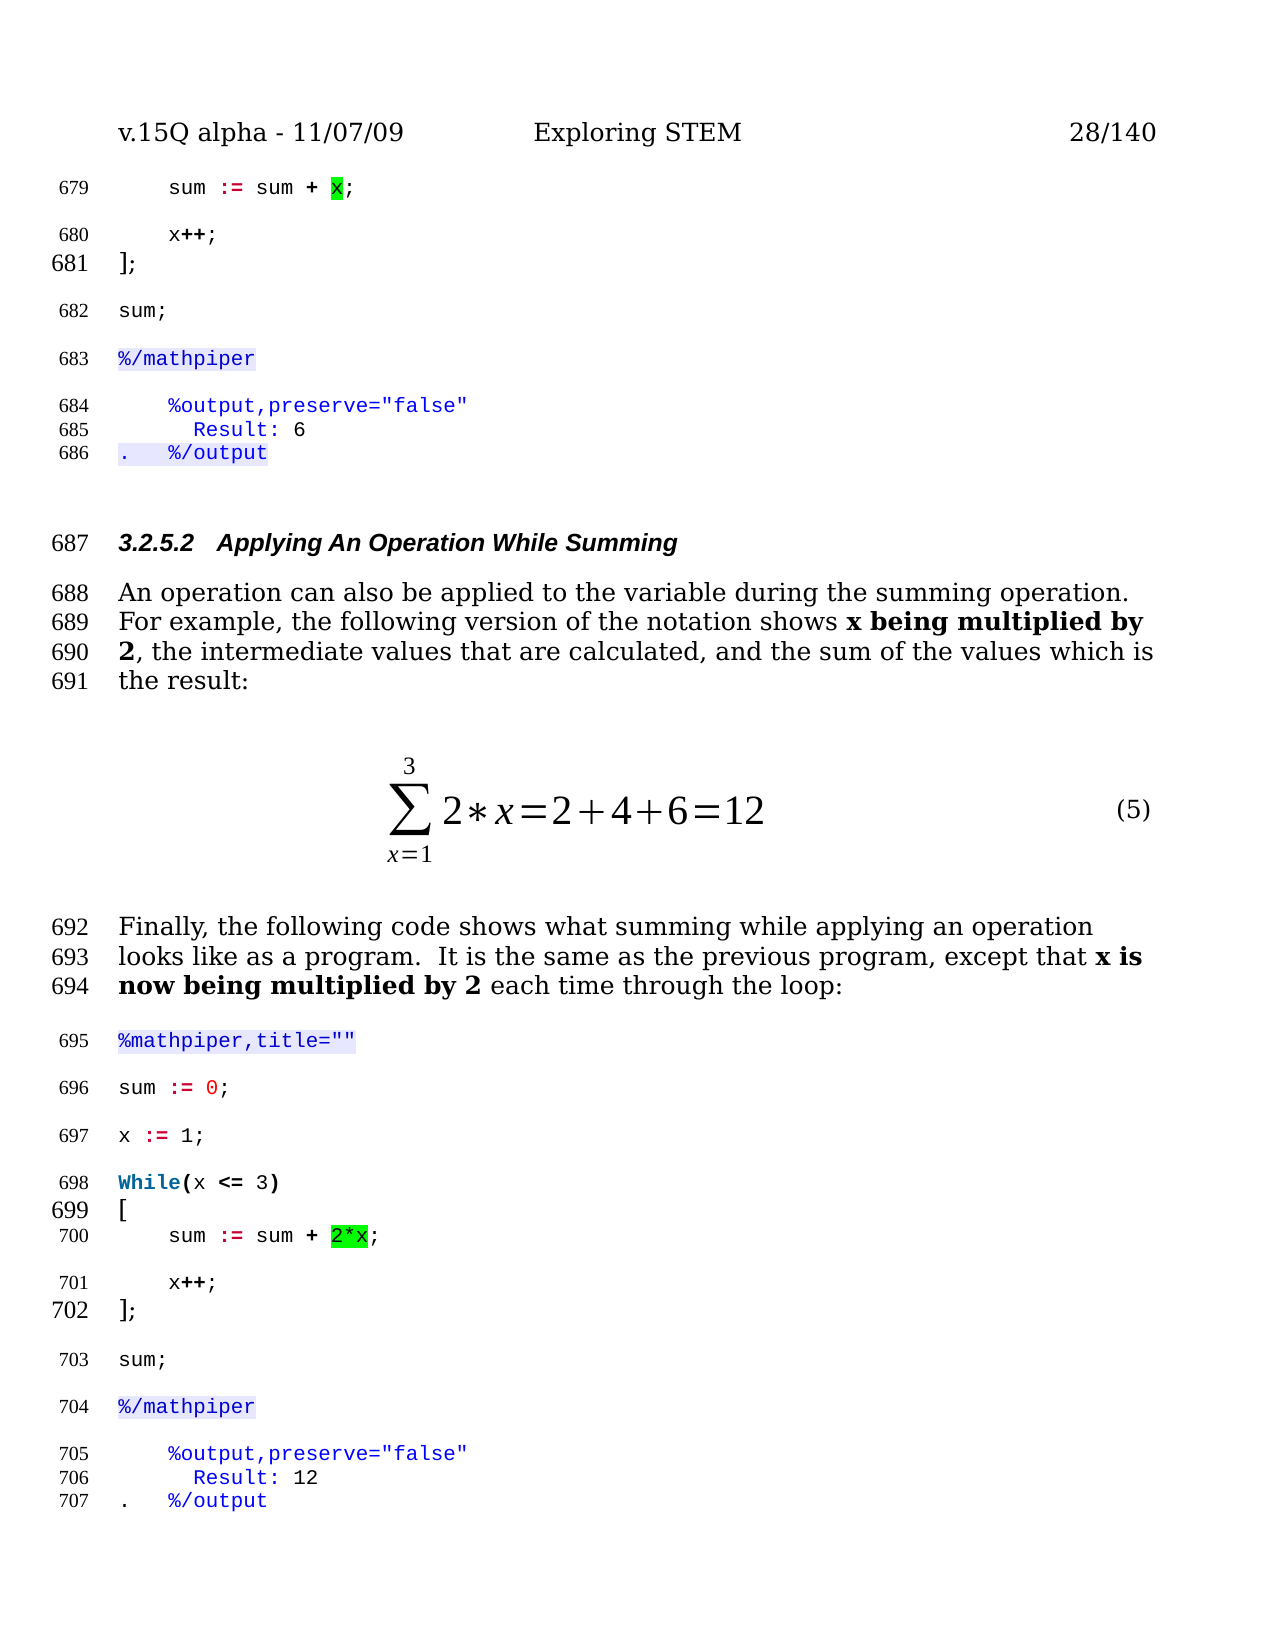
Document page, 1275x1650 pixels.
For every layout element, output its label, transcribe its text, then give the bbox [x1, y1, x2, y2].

text %mathpiper,title="" [118, 1030, 1157, 1054]
text %output,preserve="false" [118, 1443, 1157, 1467]
table_header [118, 745, 1041, 874]
text x++; [118, 1272, 1157, 1296]
text sum := 0; [118, 1077, 1157, 1101]
text x := 1; [118, 1125, 1157, 1148]
text Result: 6 [118, 419, 1157, 442]
text sum; [118, 1348, 1157, 1372]
text An operation can also be applied to the variable during the summing operation. For example, the following version of the notation shows x being multiplied by 2, the intermediate values that are calculated, and the sum of the values which is the result: [118, 578, 1157, 695]
subtitle Applying An Operation While Summing [118, 528, 1157, 557]
text %/mathpiper [118, 348, 1157, 371]
text %output,preserve="false" [118, 395, 1157, 419]
text Result: 12 [118, 1467, 1157, 1490]
text ]; [118, 1296, 1157, 1325]
text Finally, the following code shows what summing while applying an operation looks like as a program. It is the same as the previous program, except that x is now being multiplied by 2 each time through the loop: [118, 912, 1157, 1000]
text x++; [118, 224, 1157, 248]
text . %/output [118, 442, 1157, 466]
text sum; [118, 301, 1157, 324]
text . %/output [118, 1490, 1157, 1514]
table_header (5) [1041, 745, 1157, 874]
text [ [118, 1196, 1157, 1225]
text ]; [118, 248, 1157, 277]
text sum := sum + 2*x; [118, 1225, 1157, 1248]
text sum := sum + x; [118, 177, 1157, 200]
text While(x <= 3) [118, 1172, 1157, 1196]
text %/mathpiper [118, 1396, 1157, 1419]
